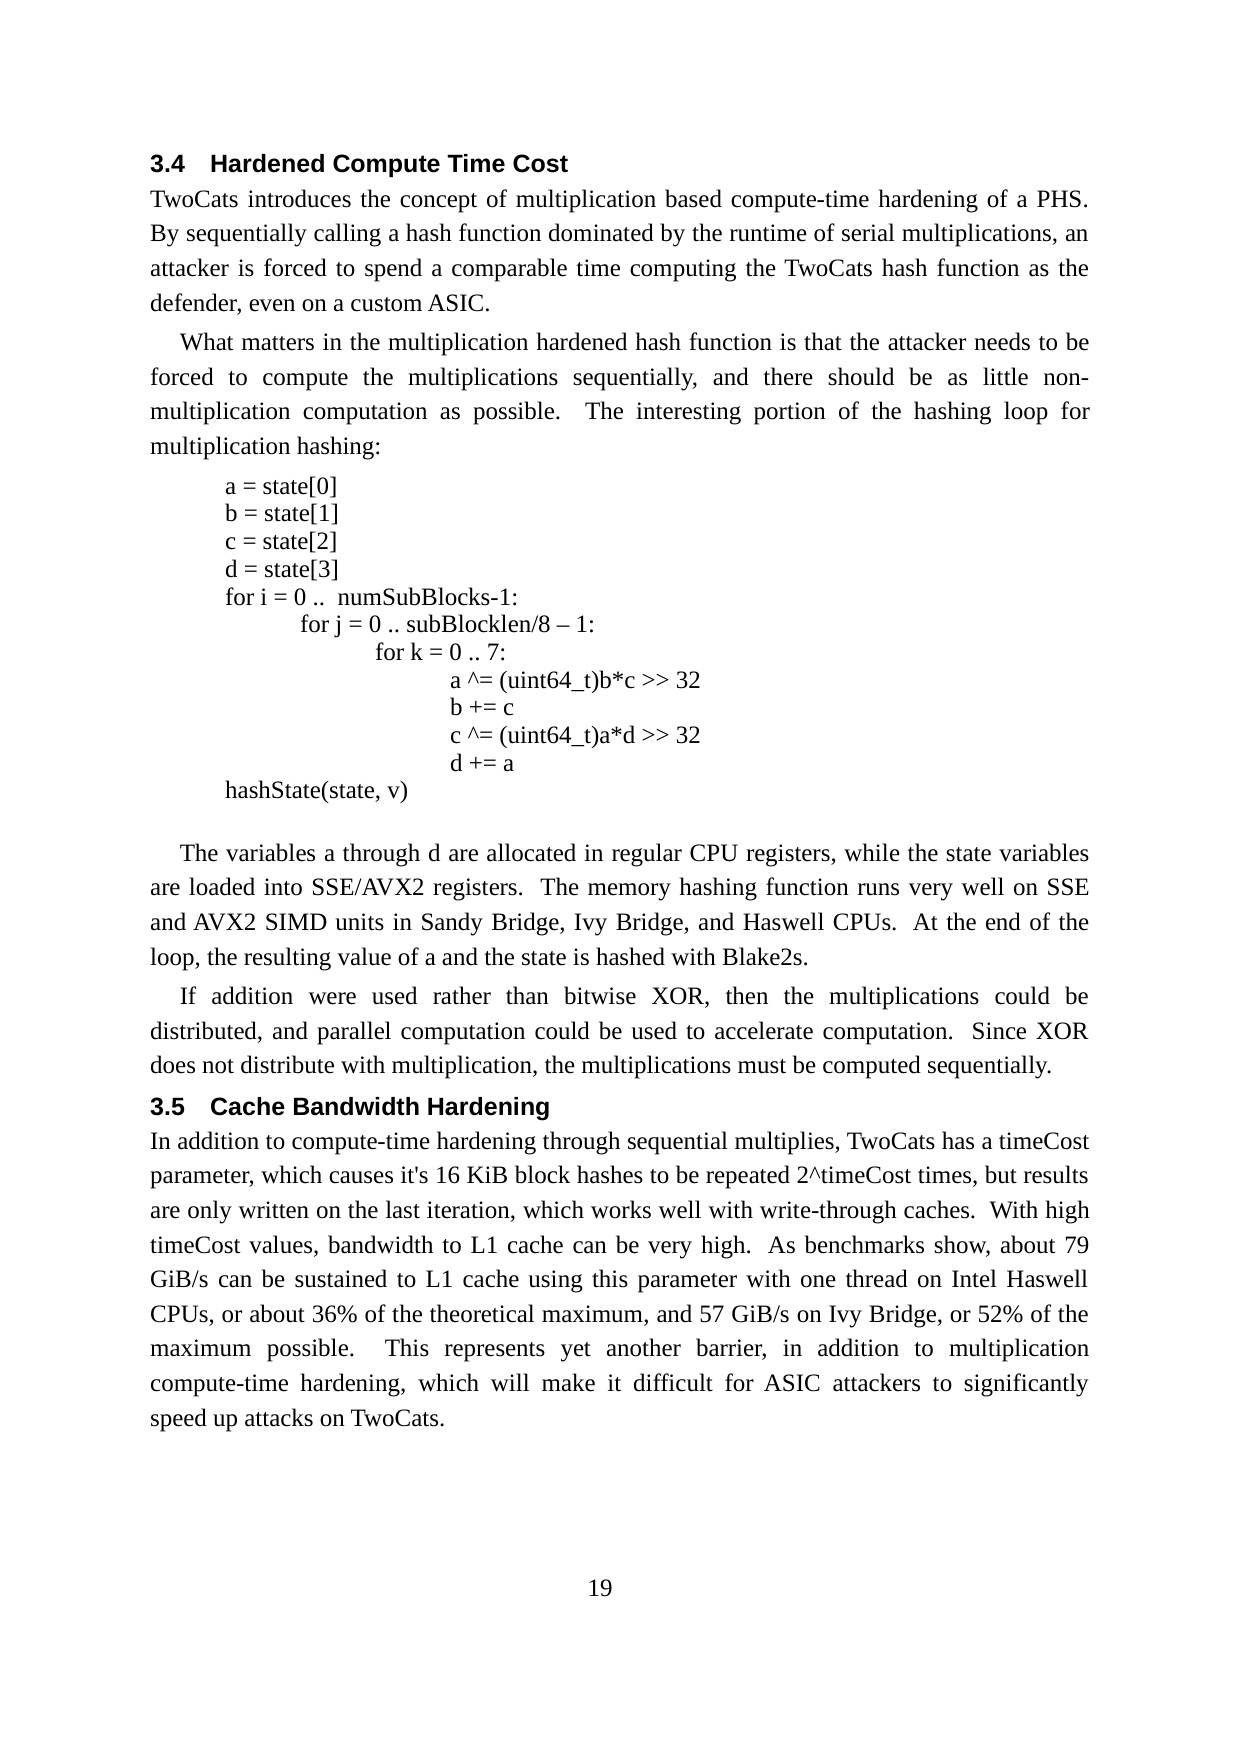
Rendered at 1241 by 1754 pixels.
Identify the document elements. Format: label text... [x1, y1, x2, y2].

subtitle Cache Bandwidth Hardening [150, 1092, 1091, 1120]
text for k = 0 .. 7: [150, 638, 1091, 666]
text for j = 0 .. subBlocklen/8 – 1: [150, 610, 1091, 638]
subtitle Hardened Compute Time Cost [150, 150, 1091, 178]
text The variables a through d are allocated in regular CPU registers, while the state variables are loaded into SSE/AVX2 registers. The memory hashing function runs very well on SSE and AVX2 SIMD units in Sandy Bridge, Ivy Bridge, and Haswell CPUs. At the end of the loop, the resulting value of a and the state is hashed with Blake2s. [150, 839, 1091, 970]
text In addition to compute-time hardening through sequential multiplies, TwoCats has a timeCost parameter, which causes it's 16 KiB block hashes to be repeated 2^timeCost times, but results are only written on the last iteration, which works well with write-through caches. With high timeCost values, bandwidth to L1 cache can be very high. As benchmarks show, about 79 GiB/s can be sustained to L1 cache using this parameter with one thread on Intel Haswell CPUs, or about 36% of the theoretical maximum, and 57 GiB/s on Ivy Bridge, or 52% of the maximum possible. This represents yet another barrier, in addition to multiplication compute-time hardening, which will make it difficult for ASIC attackers to significantly speed up attacks on TwoCats. [150, 1127, 1091, 1431]
text TwoCats introduces the concept of multiplication based compute-time hardening of a PHS. By sequentially calling a hash function dominated by the runtime of serial multiplications, an attacker is forced to spend a comparable time computing the TwoCats hash function as the defender, even on a custom ASIC. [150, 185, 1091, 316]
text b = state[1] [150, 499, 1091, 527]
text hashState(state, v) [150, 777, 1091, 804]
text a ^= (uint64_t)b*c >> 32 [150, 666, 1091, 693]
text If addition were used rather than bitwise XOR, then the multiplications could be distributed, and parallel computation could be used to accelerate computation. Since XOR does not distribute with multiplication, the multiplications must be computed sequentially. [150, 982, 1091, 1079]
text b += c [150, 693, 1091, 721]
text What matters in the multiplication hardened hash function is that the attacker needs to be forced to compute the multiplications sequentially, and there should be as little non-multiplication computation as possible. The interesting portion of the hashing loop for multiplication hashing: [150, 328, 1091, 460]
text d = state[3] [150, 555, 1091, 583]
text for i = 0 .. numSubBlocks-1: [150, 583, 1091, 610]
text d += a [150, 749, 1091, 777]
text a = state[0] [150, 472, 1091, 499]
text c ^= (uint64_t)a*d >> 32 [150, 721, 1091, 749]
text c = state[2] [150, 527, 1091, 555]
